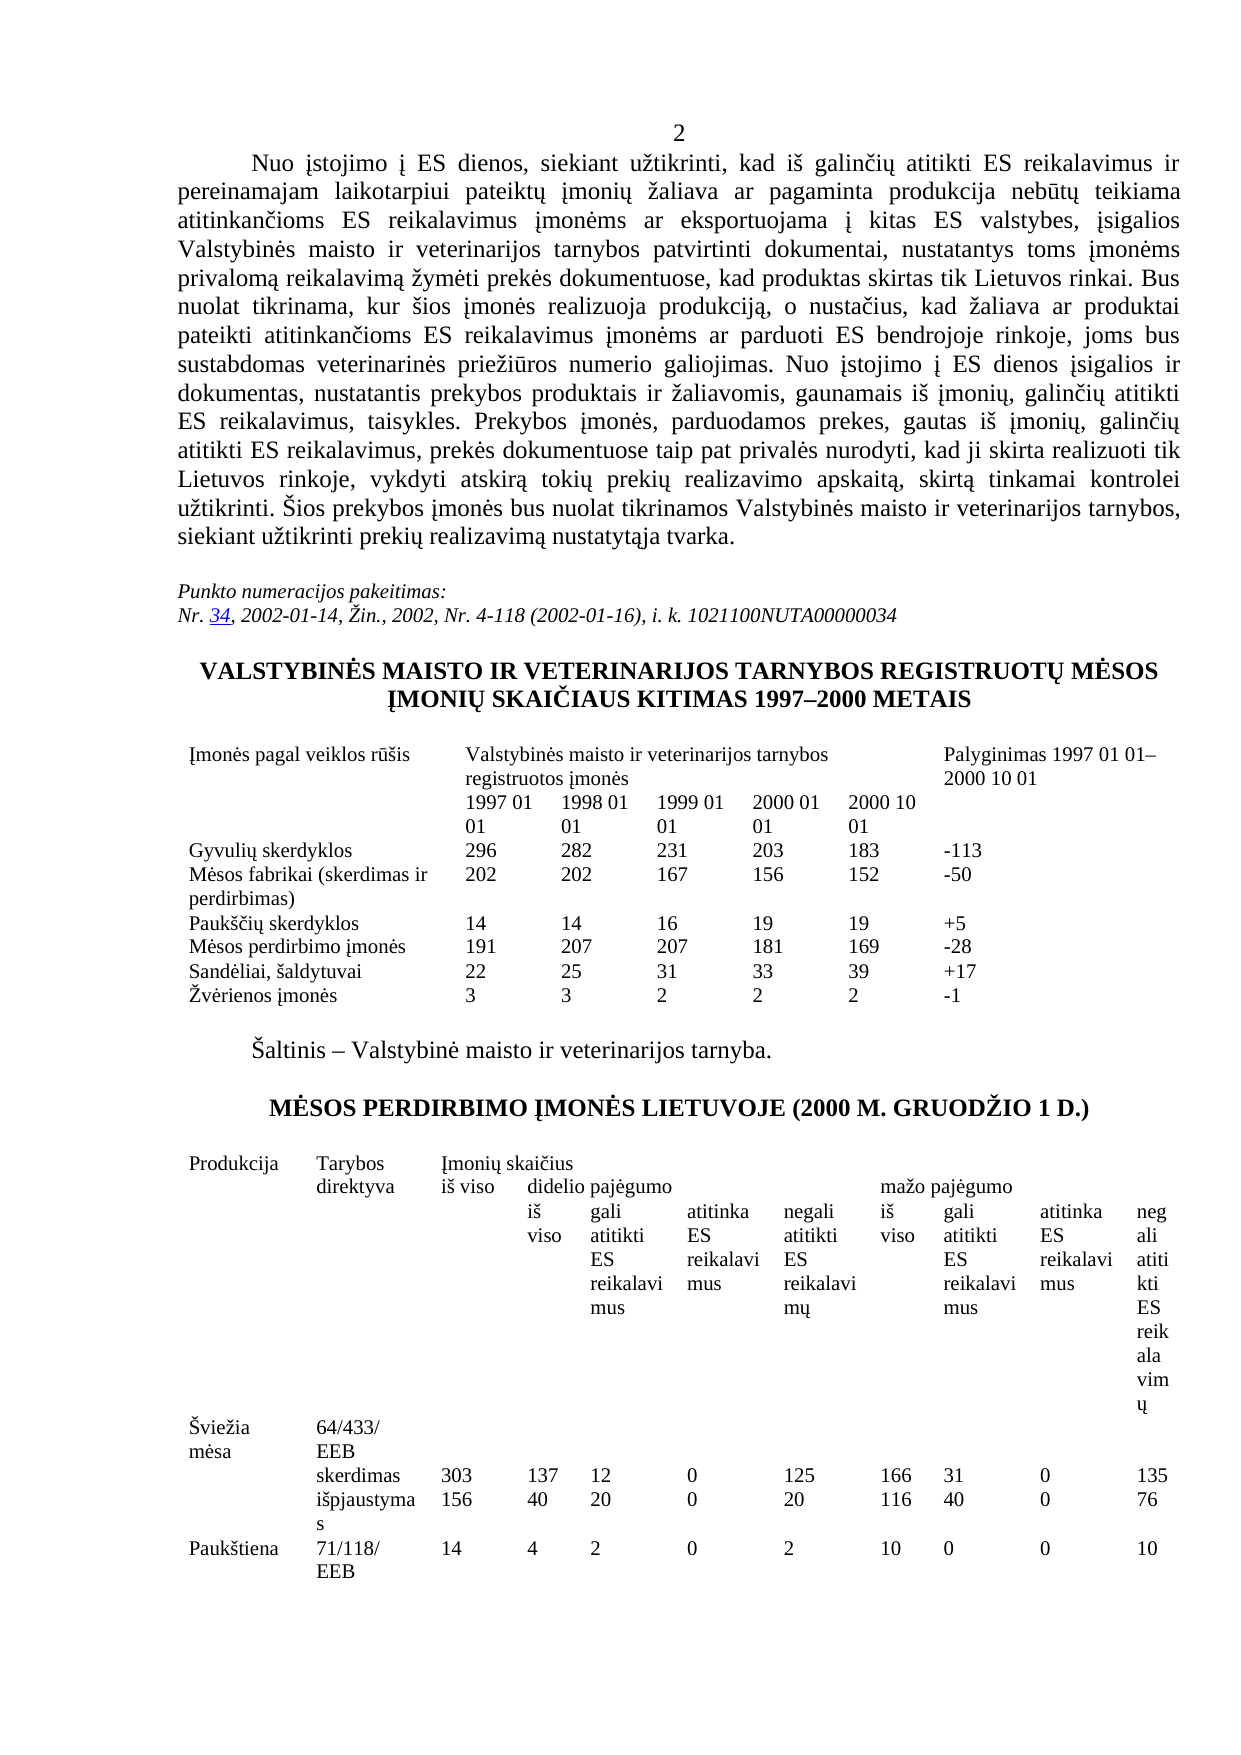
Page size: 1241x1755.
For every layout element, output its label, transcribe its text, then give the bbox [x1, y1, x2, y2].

table_cell 0 [1029, 1535, 1125, 1583]
table_cell atitinka ES reikalavimus [1029, 1199, 1125, 1415]
table_cell Mėsos fabrikai (skerdimas ir perdirbimas) [177, 862, 454, 910]
table_cell 2 [772, 1535, 869, 1583]
table_cell [1125, 1415, 1181, 1463]
table_cell 10 [869, 1535, 932, 1583]
table_cell 33 [741, 959, 837, 983]
table_cell 296 [454, 838, 549, 862]
table_cell Paukštiena [177, 1535, 305, 1583]
table_cell 1999 01 01 [645, 790, 741, 838]
table_cell Sandėliai, šaldytuvai [177, 959, 454, 983]
table_cell 137 [516, 1463, 579, 1487]
table_header Valstybinės maisto ir veterinarijos tarnybos registruotos įmonės [454, 742, 932, 790]
table_cell gali atitikti ES reikalavimus [932, 1199, 1029, 1415]
table_cell 181 [741, 935, 837, 958]
table_cell mažo pajėgumo [869, 1175, 1181, 1198]
table_cell [516, 1415, 579, 1463]
table_cell [430, 1415, 516, 1463]
table_cell [676, 1415, 772, 1463]
table_cell atitinka ES reikalavimus [676, 1199, 772, 1415]
table_cell [1029, 1415, 1125, 1463]
table_cell 2 [645, 983, 741, 1007]
table_cell +5 [933, 910, 1181, 934]
text Šaltinis – Valstybinė maisto ir veterinarijos tarnyba. [177, 1035, 1181, 1064]
table_cell 156 [741, 862, 837, 910]
table_cell 14 [454, 910, 549, 934]
table_cell -50 [933, 862, 1181, 910]
table_header Įmonės pagal veiklos rūšis [177, 742, 454, 838]
text Nr. 34, 2002-01-14, Žin., 2002, Nr. 4-118 (2002-01-16), i. k. 1021100NUTA00000034 [177, 603, 1181, 627]
table_cell -113 [933, 838, 1181, 862]
table_cell [932, 1415, 1029, 1463]
table_cell 0 [676, 1463, 772, 1487]
table_cell 169 [837, 935, 932, 958]
table_cell Šviežia mėsa [177, 1415, 305, 1463]
table_cell Žvėrienos įmonės [177, 983, 454, 1007]
table_cell 31 [645, 959, 741, 983]
table_cell 0 [932, 1535, 1029, 1583]
table_cell 231 [645, 838, 741, 862]
table_cell 156 [430, 1487, 516, 1535]
table_cell 207 [550, 935, 645, 958]
table_cell 203 [741, 838, 837, 862]
table_cell [177, 1463, 305, 1487]
table_cell Gyvulių skerdyklos [177, 838, 454, 862]
table_cell [869, 1415, 932, 1463]
text Punkto numeracijos pakeitimas: [177, 579, 1181, 603]
table_cell 116 [869, 1487, 932, 1535]
table_cell 135 [1125, 1463, 1181, 1487]
table_cell 2 [837, 983, 932, 1007]
table_cell 3 [454, 983, 549, 1007]
table_cell 10 [1125, 1535, 1181, 1583]
table_cell 22 [454, 959, 549, 983]
table_cell skerdimas [305, 1463, 429, 1487]
table_header Tarybos direktyva [305, 1150, 429, 1415]
table_cell 2 [579, 1535, 676, 1583]
table_cell 1998 01 01 [550, 790, 645, 838]
table_cell 14 [550, 910, 645, 934]
table_cell 2 [741, 983, 837, 1007]
table_cell 1997 01 01 [454, 790, 549, 838]
table_cell 25 [550, 959, 645, 983]
table_cell 20 [772, 1487, 869, 1535]
table_cell iš viso [869, 1199, 932, 1415]
table_cell 40 [932, 1487, 1029, 1535]
text VALSTYBINĖS MAISTO IR VETERINARIJOS TARNYBOS REGISTRUOTŲ MĖSOS ĮMONIŲ SKAIČIAUS KITIMAS 1997–2000 METAIS [177, 656, 1181, 713]
table_cell 2000 01 01 [741, 790, 837, 838]
table_cell 0 [676, 1487, 772, 1535]
table_cell 303 [430, 1463, 516, 1487]
table_cell 202 [550, 862, 645, 910]
table_cell didelio pajėgumo [516, 1175, 869, 1198]
table_cell 3 [550, 983, 645, 1007]
table_cell 202 [454, 862, 549, 910]
table_cell iš viso [430, 1175, 516, 1415]
table_cell 183 [837, 838, 932, 862]
table_cell 166 [869, 1463, 932, 1487]
table_cell 282 [550, 838, 645, 862]
table_cell Paukščių skerdyklos [177, 910, 454, 934]
table_cell [772, 1415, 869, 1463]
table_cell iš viso [516, 1199, 579, 1415]
table_cell 207 [645, 935, 741, 958]
table_cell 64/433/EEB [305, 1415, 429, 1463]
table_cell 39 [837, 959, 932, 983]
table_cell 40 [516, 1487, 579, 1535]
table_cell 20 [579, 1487, 676, 1535]
table_cell 0 [1029, 1487, 1125, 1535]
table_cell 71/118/EEB [305, 1535, 429, 1583]
table_cell 2000 10 01 [837, 790, 932, 838]
table_cell 31 [932, 1463, 1029, 1487]
table_cell 167 [645, 862, 741, 910]
table_cell išpjaustymas [305, 1487, 429, 1535]
table_cell 14 [430, 1535, 516, 1583]
text MĖSOS PERDIRBIMO ĮMONĖS LIETUVOJE (2000 M. GRUODŽIO 1 D.) [177, 1093, 1181, 1122]
table_cell 16 [645, 910, 741, 934]
table_cell 0 [1029, 1463, 1125, 1487]
table_cell -1 [933, 983, 1181, 1007]
table_cell 125 [772, 1463, 869, 1487]
table_cell 0 [676, 1535, 772, 1583]
table_cell [579, 1415, 676, 1463]
table_cell 12 [579, 1463, 676, 1487]
table_cell negali atitikti ES reikalavimų [1125, 1199, 1181, 1415]
table_cell -28 [933, 935, 1181, 958]
table_cell 19 [741, 910, 837, 934]
table_cell negali atitikti ES reikalavimų [772, 1199, 869, 1415]
table_cell [177, 1487, 305, 1535]
table_header Įmonių skaičius [430, 1150, 1181, 1174]
table_cell Mėsos perdirbimo įmonės [177, 935, 454, 958]
table_cell gali atitikti ES reikalavimus [579, 1199, 676, 1415]
table_header Produkcija [177, 1150, 305, 1415]
text Nuo įstojimo į ES dienos, siekiant užtikrinti, kad iš galinčių atitikti ES reikalavimus ir pereinamajam laikotarpiui pateiktų įmonių žaliava ar pagaminta produkcija nebūtų teikiama atitinkančioms ES reikalavimus įmonėms ar eksportuojama į kitas ES valstybes, įsigalios Valstybinės maisto ir veterinarijos tarnybos patvirtinti dokumentai, nustatantys toms įmonėms privalomą reikalavimą žymėti prekės dokumentuose, kad produktas skirtas tik Lietuvos rinkai. Bus nuolat tikrinama, kur šios įmonės realizuoja produkciją, o nustačius, kad žaliava ar produktai pateikti atitinkančioms ES reikalavimus įmonėms ar parduoti ES bendrojoje rinkoje, joms bus sustabdomas veterinarinės priežiūros numerio galiojimas. Nuo įstojimo į ES dienos įsigalios ir dokumentas, nustatantis prekybos produktais ir žaliavomis, gaunamais iš įmonių, galinčių atitikti ES reikalavimus, taisykles. Prekybos įmonės, parduodamos prekes, gautas iš įmonių, galinčių atitikti ES reikalavimus, prekės dokumentuose taip pat privalės nurodyti, kad ji skirta realizuoti tik Lietuvos rinkoje, vykdyti atskirą tokių prekių realizavimo apskaitą, skirtą tinkamai kontrolei užtikrinti. Šios prekybos įmonės bus nuolat tikrinamos Valstybinės maisto ir veterinarijos tarnybos, siekiant užtikrinti prekių realizavimą nustatytąja tvarka. [177, 148, 1181, 550]
table_cell 76 [1125, 1487, 1181, 1535]
table_cell +17 [933, 959, 1181, 983]
table_cell 152 [837, 862, 932, 910]
table_cell 19 [837, 910, 932, 934]
table_header Palyginimas 1997 01 01–2000 10 01 [933, 742, 1181, 838]
table_cell 4 [516, 1535, 579, 1583]
table_cell 191 [454, 935, 549, 958]
